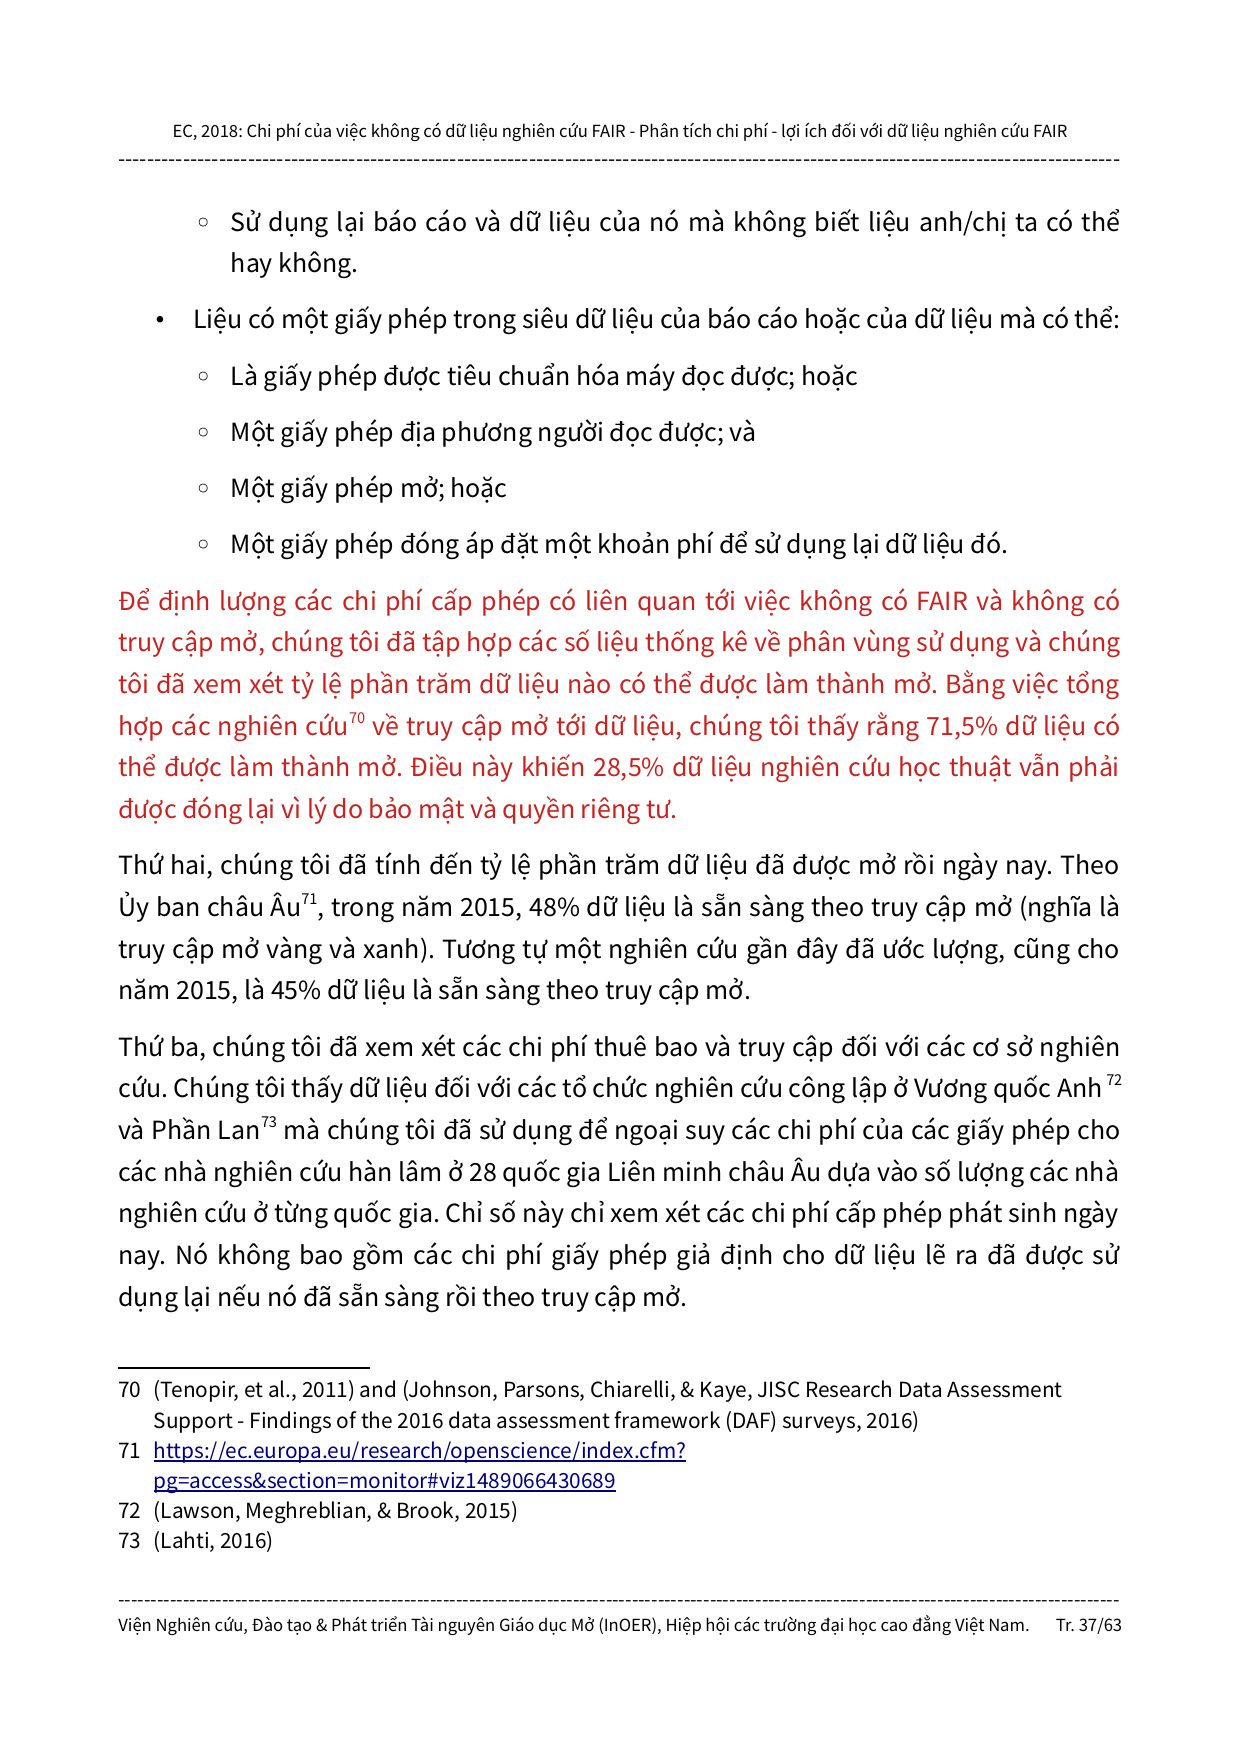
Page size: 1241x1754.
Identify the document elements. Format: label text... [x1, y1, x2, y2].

text https://ec.europa.eu/research/openscience/index.cfm?pg=access&section=monitor#viz1489066430689 [118, 1434, 1122, 1494]
text Để định lượng các chi phí cấp phép có liên quan tới việc không có FAIR và không có truy cập mở, chúng tôi đã tập hợp các số liệu thống kê về phân vùng sử dụng và chúng tôi đã xem xét tỷ lệ phần trăm dữ liệu nào có thể được làm thành mở. Bằng việc tổng hợp các nghiên cứu về truy cập mở tới dữ liệu, chúng tôi thấy rằng 71,5% dữ liệu có thể được làm thành mở. Điều này khiến 28,5% dữ liệu nghiên cứu học thuật vẫn phải được đóng lại vì lý do bảo mật và quyền riêng tư. [118, 581, 1122, 826]
text (Lawson, Meghreblian, & Brook, 2015) [118, 1494, 1122, 1525]
list Một giấy phép mở; hoặc [193, 469, 1122, 505]
list Liệu có một giấy phép trong siêu dữ liệu của báo cáo hoặc của dữ liệu mà có thể: [156, 300, 1122, 336]
text (Lahti, 2016) [118, 1525, 1122, 1555]
text Thứ ba, chúng tôi đã xem xét các chi phí thuê bao và truy cập đối với các cơ sở nghiên cứu. Chúng tôi thấy dữ liệu đối với các tổ chức nghiên cứu công lập ở Vương quốc Anh và Phần Lan mà chúng tôi đã sử dụng để ngoại suy các chi phí của các giấy phép cho các nhà nghiên cứu hàn lâm ở 28 quốc gia Liên minh châu Âu dựa vào số lượng các nhà nghiên cứu ở từng quốc gia. Chỉ số này chỉ xem xét các chi phí cấp phép phát sinh ngày nay. Nó không bao gồm các chi phí giấy phép giả định cho dữ liệu lẽ ra đã được sử dụng lại nếu nó đã sẵn sàng rồi theo truy cập mở. [118, 1027, 1122, 1313]
list Một giấy phép địa phương người đọc được; và [193, 412, 1122, 449]
list Sử dụng lại báo cáo và dữ liệu của nó mà không biết liệu anh/chị ta có thể hay không. [193, 202, 1122, 280]
text (Tenopir, et al., 2011) and (Johnson, Parsons, Chiarelli, & Kaye, JISC Research Data Assessment Support - Findings of the 2016 data assessment framework (DAF) surveys, 2016) [118, 1374, 1122, 1434]
list Một giấy phép đóng áp đặt một khoản phí để sử dụng lại dữ liệu đó. [193, 525, 1122, 561]
text Thứ hai, chúng tôi đã tính đến tỷ lệ phần trăm dữ liệu đã được mở rồi ngày nay. Theo Ủy ban châu Âu, trong năm 2015, 48% dữ liệu là sẵn sàng theo truy cập mở (nghĩa là truy cập mở vàng và xanh). Tương tự một nghiên cứu gần đây đã ước lượng, cũng cho năm 2015, là 45% dữ liệu là sẵn sàng theo truy cập mở. [118, 846, 1122, 1007]
list Là giấy phép được tiêu chuẩn hóa máy đọc được; hoặc [193, 356, 1122, 392]
